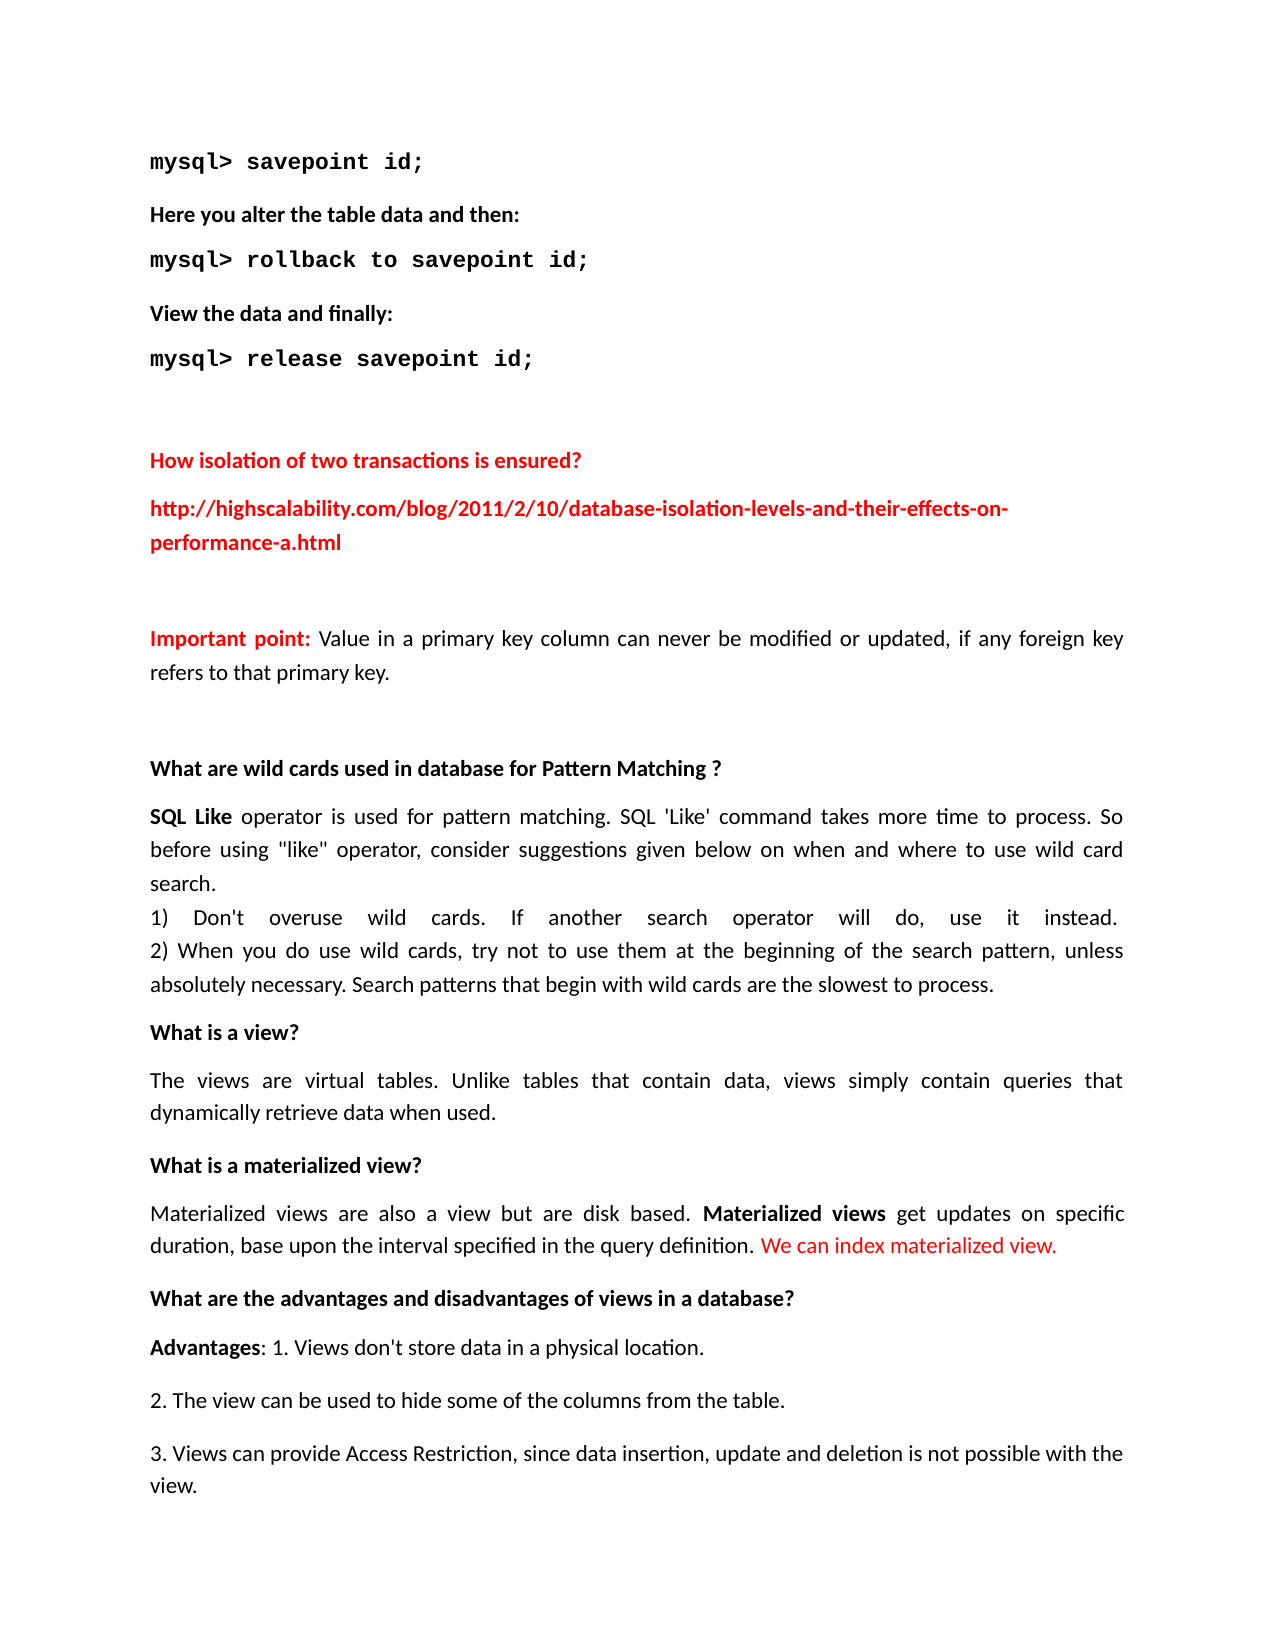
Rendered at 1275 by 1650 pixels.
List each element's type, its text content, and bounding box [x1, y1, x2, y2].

text mysql> savepoint id; [150, 150, 1125, 176]
text How isolation of two transactions is ensured? [150, 446, 1125, 474]
text http://highscalability.com/blog/2011/2/10/database-isolation-levels-and-their-effects-on-performance-a.html [150, 494, 1125, 556]
text Materialized views are also a view but are disk based. Materialized views get updates on specific duration, base upon the interval specified in the query definition. We can index materialized view. [150, 1199, 1125, 1259]
text Important point: Value in a primary key column can never be modified or updated, if any foreign key refers to that primary key. [150, 624, 1125, 686]
text Here you alter the table data and then: [150, 201, 1125, 229]
text mysql> rollback to savepoint id; [150, 249, 1125, 275]
text SQL Like operator is used for pattern matching. SQL 'Like' command takes more time to process. So before using "like" operator, consider suggestions given below on when and where to use wild card search. 1) Don't overuse wild cards. If another search operator will do, use it instead. 2) When you do use wild cards, try not to use them at the beginning of the search pattern, unless absolutely necessary. Search patterns that begin with wild cards are the slowest to process. [150, 802, 1125, 998]
text Advantages: 1. Views don't store data in a physical location. [150, 1333, 1125, 1361]
text 2. The view can be used to hide some of the columns from the table. [150, 1386, 1125, 1414]
text What is a materialized view? [150, 1151, 1125, 1179]
text View the data and finally: [150, 299, 1125, 327]
text 3. Views can provide Access Restriction, since data insertion, update and deletion is not possible with the view. [150, 1439, 1125, 1499]
text What are wild cards used in database for Pattern Matching ? [150, 754, 1125, 782]
text What is a view? [150, 1018, 1125, 1046]
text mysql> release savepoint id; [150, 347, 1125, 373]
text What are the advantages and disadvantages of views in a database? [150, 1284, 1125, 1313]
text The views are virtual tables. Unlike tables that contain data, views simply contain queries that dynamically retrieve data when used. [150, 1066, 1125, 1126]
